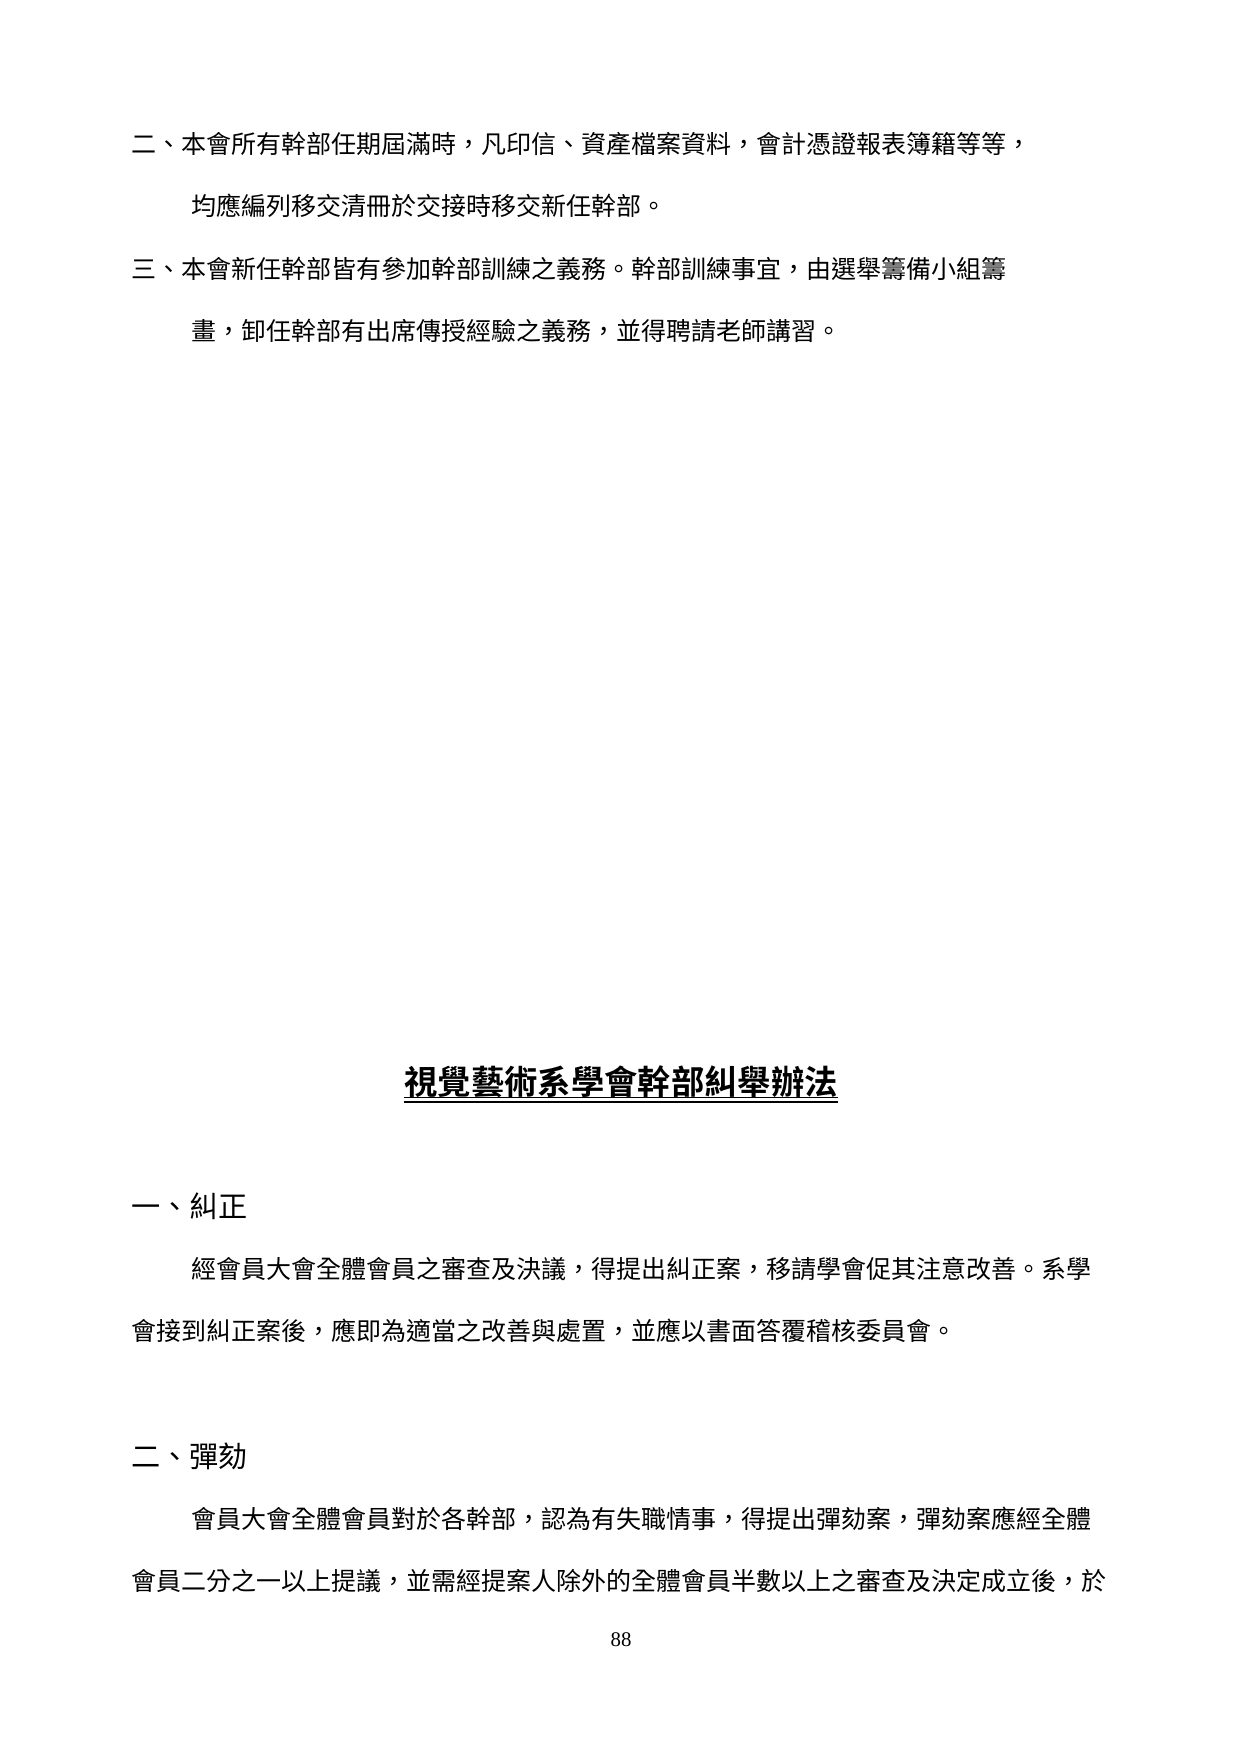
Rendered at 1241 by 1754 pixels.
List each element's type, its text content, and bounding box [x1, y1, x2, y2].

text 會員大會全體會員對於各幹部，認為有失職情事，得提出彈劾案，彈劾案應經全體會員二分之一以上提議，並需經提案人除外的全體會員半數以上之審查及決定成立後，於 [131, 1476, 1110, 1601]
text 視覺藝術系學會幹部糾舉辦法 [131, 1038, 1110, 1101]
text 一、糾正 [131, 1163, 1110, 1226]
text 三、本會新任幹部皆有參加幹部訓練之義務。幹部訓練事宜，由選舉籌備小組籌 [131, 226, 1110, 288]
text 經會員大會全體會員之審查及決議，得提出糾正案，移請學會促其注意改善。系學會接到糾正案後，應即為適當之改善與處置，並應以書面答覆稽核委員會。 [131, 1226, 1110, 1351]
text 均應編列移交清冊於交接時移交新任幹部。 [131, 163, 1110, 226]
text 二、彈劾 [131, 1413, 1110, 1476]
text 二、本會所有幹部任期屆滿時，凡印信、資產檔案資料，會計憑證報表簿籍等等， [131, 101, 1110, 163]
text 畫，卸任幹部有出席傳授經驗之義務，並得聘請老師講習。 [131, 288, 1110, 351]
